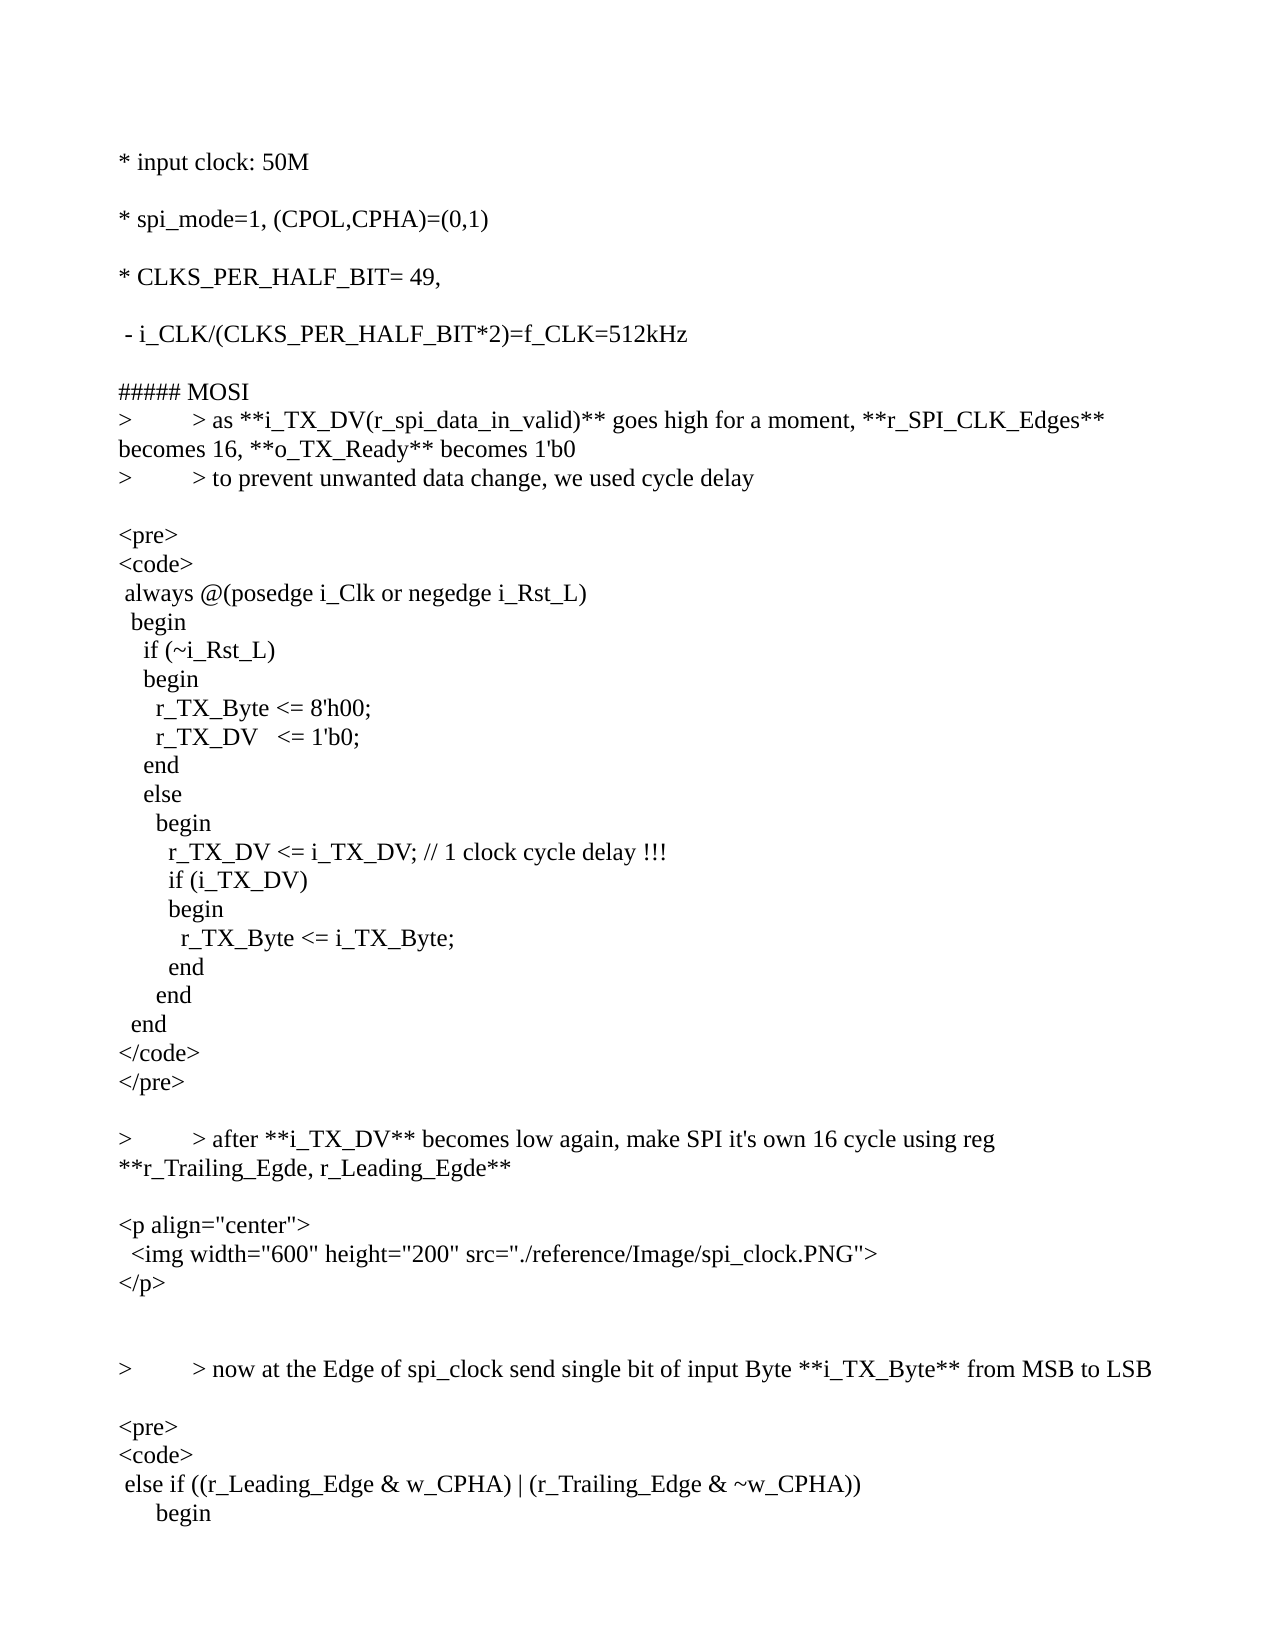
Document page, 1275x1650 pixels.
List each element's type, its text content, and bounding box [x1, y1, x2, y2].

text end [118, 1009, 1157, 1038]
text > > to prevent unwanted data change, we used cycle delay [118, 463, 1157, 492]
text <pre> [118, 1412, 1157, 1441]
text begin [118, 894, 1157, 923]
text </p> [118, 1268, 1157, 1297]
text always @(posedge i_Clk or negedge i_Rst_L) [118, 578, 1157, 607]
text </code> [118, 1038, 1157, 1067]
text </pre> [118, 1067, 1157, 1096]
text if (i_TX_DV) [118, 866, 1157, 894]
text begin [118, 607, 1157, 636]
text if (~i_Rst_L) [118, 636, 1157, 664]
text <img width="600" height="200" src="./reference/Image/spi_clock.PNG"> [118, 1239, 1157, 1268]
text > > as **i_TX_DV(r_spi_data_in_valid)** goes high for a moment, **r_SPI_CLK_Edges** becomes 16, **o_TX_Ready** becomes 1'b0 [118, 406, 1157, 463]
text else if ((r_Leading_Edge & w_CPHA) | (r_Trailing_Edge & ~w_CPHA)) [118, 1469, 1157, 1498]
text ##### MOSI [118, 377, 1157, 406]
text else [118, 779, 1157, 808]
text <code> [118, 1441, 1157, 1469]
text * input clock: 50M [118, 147, 1157, 176]
text begin [118, 808, 1157, 837]
text <pre> [118, 521, 1157, 549]
text r_TX_DV <= i_TX_DV; // 1 clock cycle delay !!! [118, 837, 1157, 866]
text r_TX_DV <= 1'b0; [118, 722, 1157, 751]
text begin [118, 664, 1157, 693]
text r_TX_Byte <= i_TX_Byte; [118, 923, 1157, 952]
text * spi_mode=1, (CPOL,CPHA)=(0,1) [118, 204, 1157, 233]
text * CLKS_PER_HALF_BIT= 49, [118, 262, 1157, 291]
text <code> [118, 549, 1157, 578]
text end [118, 981, 1157, 1009]
text r_TX_Byte <= 8'h00; [118, 693, 1157, 722]
text > > now at the Edge of spi_clock send single bit of input Byte **i_TX_Byte** from MSB to LSB [118, 1354, 1157, 1383]
text end [118, 751, 1157, 779]
text <p align="center"> [118, 1211, 1157, 1239]
text end [118, 952, 1157, 981]
text > > after **i_TX_DV** becomes low again, make SPI it's own 16 cycle using reg **r_Trailing_Egde, r_Leading_Egde** [118, 1124, 1157, 1182]
text - i_CLK/(CLKS_PER_HALF_BIT*2)=f_CLK=512kHz [118, 319, 1157, 348]
text begin [118, 1498, 1157, 1527]
